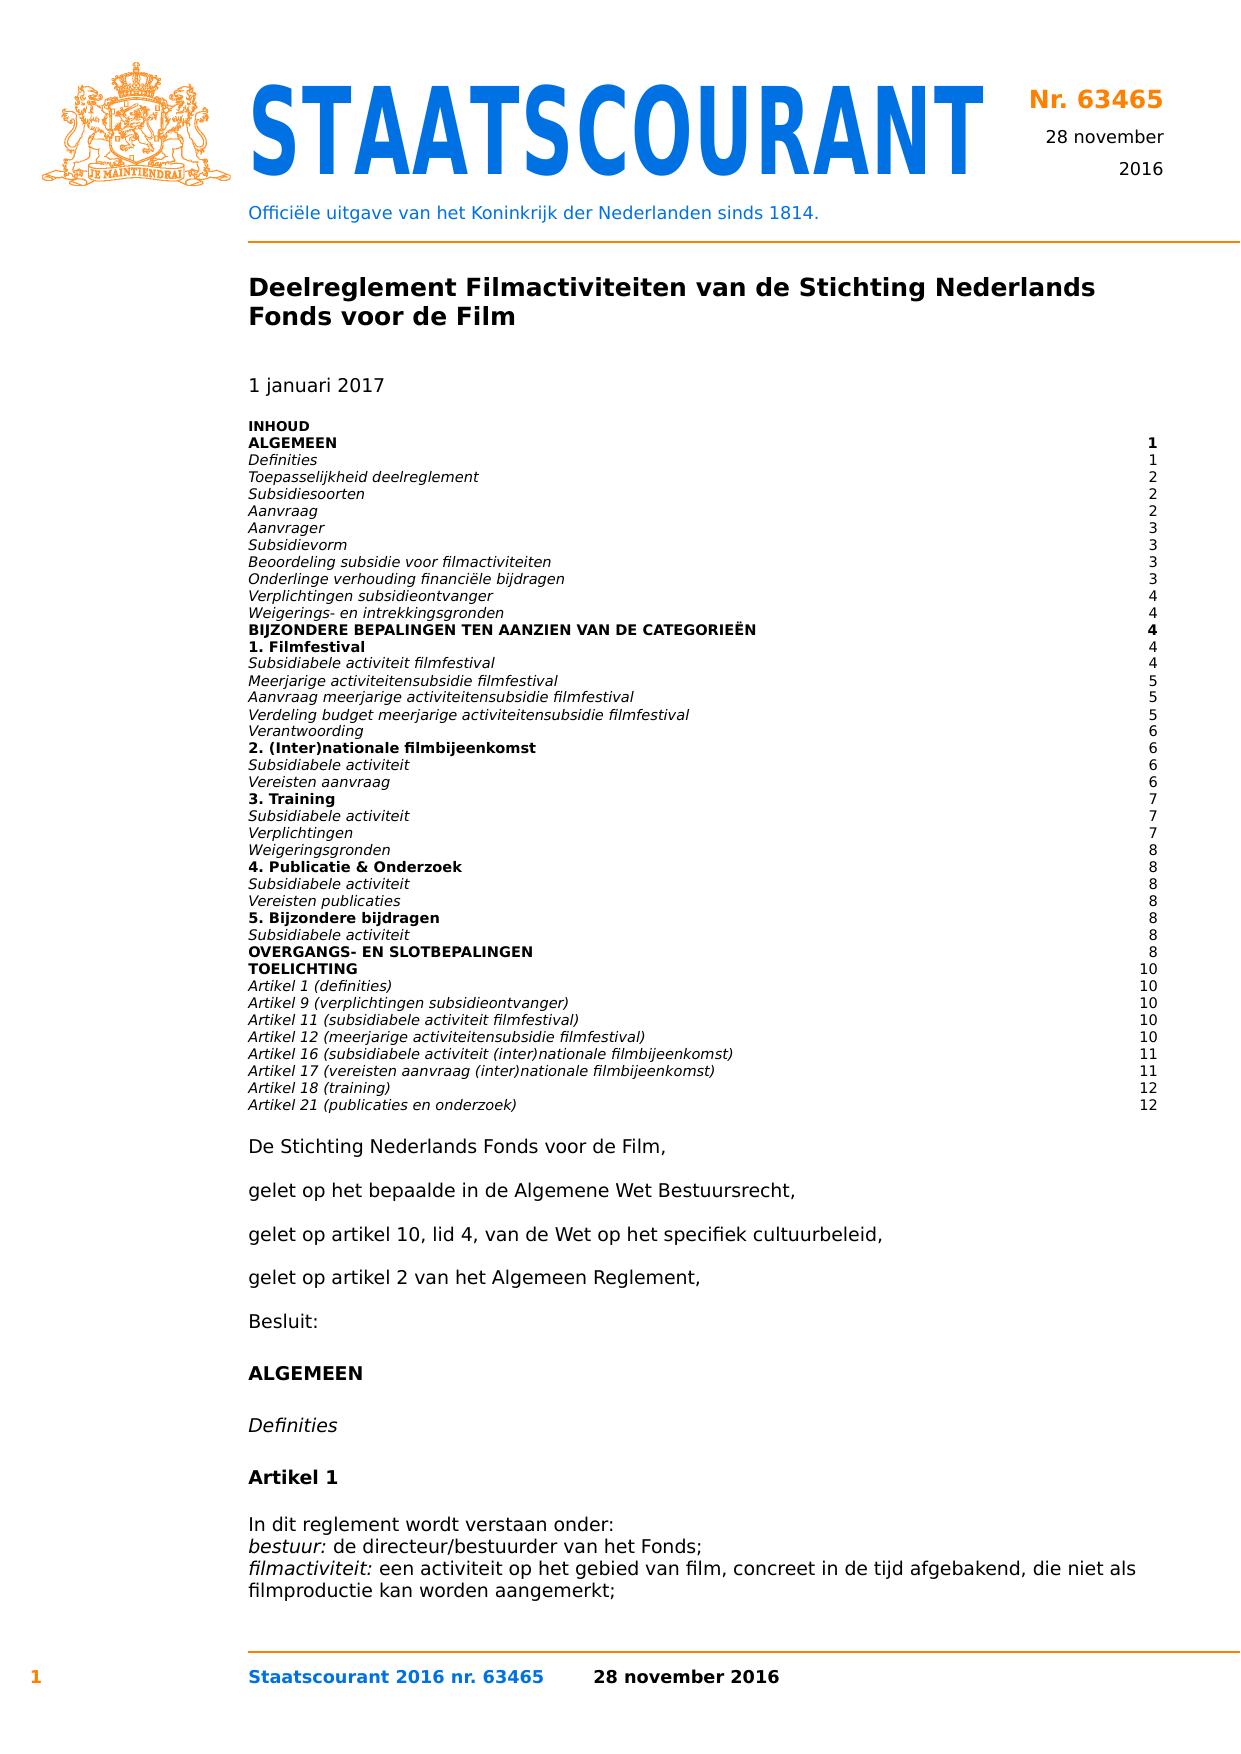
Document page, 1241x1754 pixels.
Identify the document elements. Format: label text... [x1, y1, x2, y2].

table_cell Aanvraag meerjarige activiteitensubsidie filmfestival [248, 689, 1093, 706]
table_cell 10 [1094, 978, 1163, 995]
text filmactiviteit: een activiteit op het gebied van film, concreet in de tijd afgebakend, die niet als filmproductie kan worden aangemerkt; [248, 1558, 1163, 1602]
table_cell 8 [1094, 842, 1163, 859]
subtitle Deelreglement Filmactiviteiten van de Stichting Nederlands Fonds voor de Film [248, 273, 1163, 331]
table_cell 8 [1094, 893, 1163, 910]
table_cell 4. Publicatie & Onderzoek [248, 859, 1093, 876]
table_cell Toepasselijkheid deelreglement [248, 469, 1093, 486]
table_cell 6 [1094, 740, 1163, 757]
table_cell 5 [1094, 689, 1163, 706]
subtitle ALGEMEEN [248, 1363, 1163, 1385]
table_cell Officiële uitgave van het Koninkrijk der Nederlanden sinds 1814. [248, 203, 1240, 241]
table_cell 11 [1094, 1063, 1163, 1080]
table_cell Aanvrager [248, 520, 1093, 537]
text Besluit: [248, 1311, 1163, 1333]
table_cell 3 [1094, 537, 1163, 553]
table_cell 1. Filmfestival [248, 639, 1093, 655]
table_cell 10 [1094, 1029, 1163, 1046]
table_cell Subsidievorm [248, 537, 1093, 553]
text 1 januari 2017 [248, 375, 1163, 397]
table_cell OVERGANGS- EN SLOTBEPALINGEN [248, 944, 1093, 961]
table_cell 2 [1094, 503, 1163, 519]
table_cell Vereisten aanvraag [248, 774, 1093, 791]
table_cell 12 [1094, 1080, 1163, 1097]
text gelet op artikel 2 van het Algemeen Reglement, [248, 1267, 1163, 1289]
table_cell 4 [1094, 588, 1163, 604]
table_cell 2 [1094, 486, 1163, 503]
table_cell Subsidiabele activiteit [248, 927, 1093, 944]
table_cell 8 [1094, 910, 1163, 927]
table_cell 28 november [998, 121, 1240, 153]
table_cell 6 [1094, 757, 1163, 774]
table_cell Verplichtingen [248, 825, 1093, 842]
table_cell Subsidiabele activiteit [248, 757, 1093, 774]
table_header INHOUD [248, 419, 1163, 435]
table_cell 11 [1094, 1046, 1163, 1063]
table_cell 3 [1094, 520, 1163, 537]
subtitle Definities [248, 1415, 1163, 1437]
table_cell Definities [248, 452, 1093, 469]
table_cell 8 [1094, 927, 1163, 944]
table_cell 4 [1094, 605, 1163, 621]
table_cell 7 [1094, 808, 1163, 825]
table_cell 4 [1094, 655, 1163, 672]
table_header Nr. 63465 [998, 62, 1240, 121]
subtitle Artikel 1 [248, 1467, 1163, 1489]
table_cell 4 [1094, 621, 1163, 638]
table_cell Verdeling budget meerjarige activiteitensubsidie filmfestival [248, 706, 1093, 723]
picture [41, 62, 231, 186]
table_cell 3 [1094, 571, 1163, 587]
table_header [25, 62, 248, 241]
table_cell 10 [1094, 1012, 1163, 1029]
text gelet op het bepaalde in de Algemene Wet Bestuursrecht, [248, 1179, 1163, 1202]
table_cell Subsidiabele activiteit [248, 808, 1093, 825]
table_cell ALGEMEEN [248, 435, 1093, 452]
table_cell Artikel 16 (subsidiabele activiteit (inter)nationale filmbijeenkomst) [248, 1046, 1093, 1063]
table_cell 10 [1094, 995, 1163, 1012]
table_cell 4 [1094, 639, 1163, 655]
table_cell Weigerings- en intrekkingsgronden [248, 605, 1093, 621]
table_cell 5 [1094, 706, 1163, 723]
table_cell BIJZONDERE BEPALINGEN TEN AANZIEN VAN DE CATEGORIEËN [248, 621, 1093, 638]
text In dit reglement wordt verstaan onder: [248, 1514, 1163, 1536]
table_cell Subsidiabele activiteit filmfestival [248, 655, 1093, 672]
table_cell Artikel 21 (publicaties en onderzoek) [248, 1097, 1093, 1114]
table_cell Beoordeling subsidie voor filmactiviteiten [248, 554, 1093, 571]
table_cell Meerjarige activiteitensubsidie filmfestival [248, 673, 1093, 689]
table_cell Artikel 12 (meerjarige activiteitensubsidie filmfestival) [248, 1029, 1093, 1046]
table_cell Artikel 17 (vereisten aanvraag (inter)nationale filmbijeenkomst) [248, 1063, 1093, 1080]
table_cell 2. (Inter)nationale filmbijeenkomst [248, 740, 1093, 757]
table_cell 2016 [998, 153, 1240, 203]
table_cell Aanvraag [248, 503, 1093, 519]
table_cell 8 [1094, 944, 1163, 961]
table_cell 3 [1094, 554, 1163, 571]
table_cell 1 [1094, 452, 1163, 469]
table_cell Weigeringsgronden [248, 842, 1093, 859]
table_cell 6 [1094, 774, 1163, 791]
table_cell 10 [1094, 961, 1163, 978]
text De Stichting Nederlands Fonds voor de Film, [248, 1136, 1163, 1158]
table_cell Verantwoording [248, 723, 1093, 740]
table_cell Subsidiabele activiteit [248, 876, 1093, 893]
table_cell 7 [1094, 791, 1163, 808]
table_cell Onderlinge verhouding financiële bijdragen [248, 571, 1093, 587]
text bestuur: de directeur/bestuurder van het Fonds; [248, 1536, 1163, 1558]
table_header STAATSCOURANT [248, 62, 998, 203]
table_cell 8 [1094, 876, 1163, 893]
table_cell 7 [1094, 825, 1163, 842]
table_cell Artikel 9 (verplichtingen subsidieontvanger) [248, 995, 1093, 1012]
table_cell Artikel 18 (training) [248, 1080, 1093, 1097]
table_cell TOELICHTING [248, 961, 1093, 978]
table_cell 12 [1094, 1097, 1163, 1114]
table_cell Subsidiesoorten [248, 486, 1093, 503]
table_cell 2 [1094, 469, 1163, 486]
table_cell Verplichtingen subsidieontvanger [248, 588, 1093, 604]
table_cell 1 [1094, 435, 1163, 452]
table_cell Artikel 1 (definities) [248, 978, 1093, 995]
table_cell 3. Training [248, 791, 1093, 808]
table_cell 5. Bijzondere bijdragen [248, 910, 1093, 927]
table_cell 8 [1094, 859, 1163, 876]
table_cell Vereisten publicaties [248, 893, 1093, 910]
table_cell Artikel 11 (subsidiabele activiteit filmfestival) [248, 1012, 1093, 1029]
text gelet op artikel 10, lid 4, van de Wet op het specifiek cultuurbeleid, [248, 1223, 1163, 1245]
table_cell 6 [1094, 723, 1163, 740]
table_cell 5 [1094, 673, 1163, 689]
